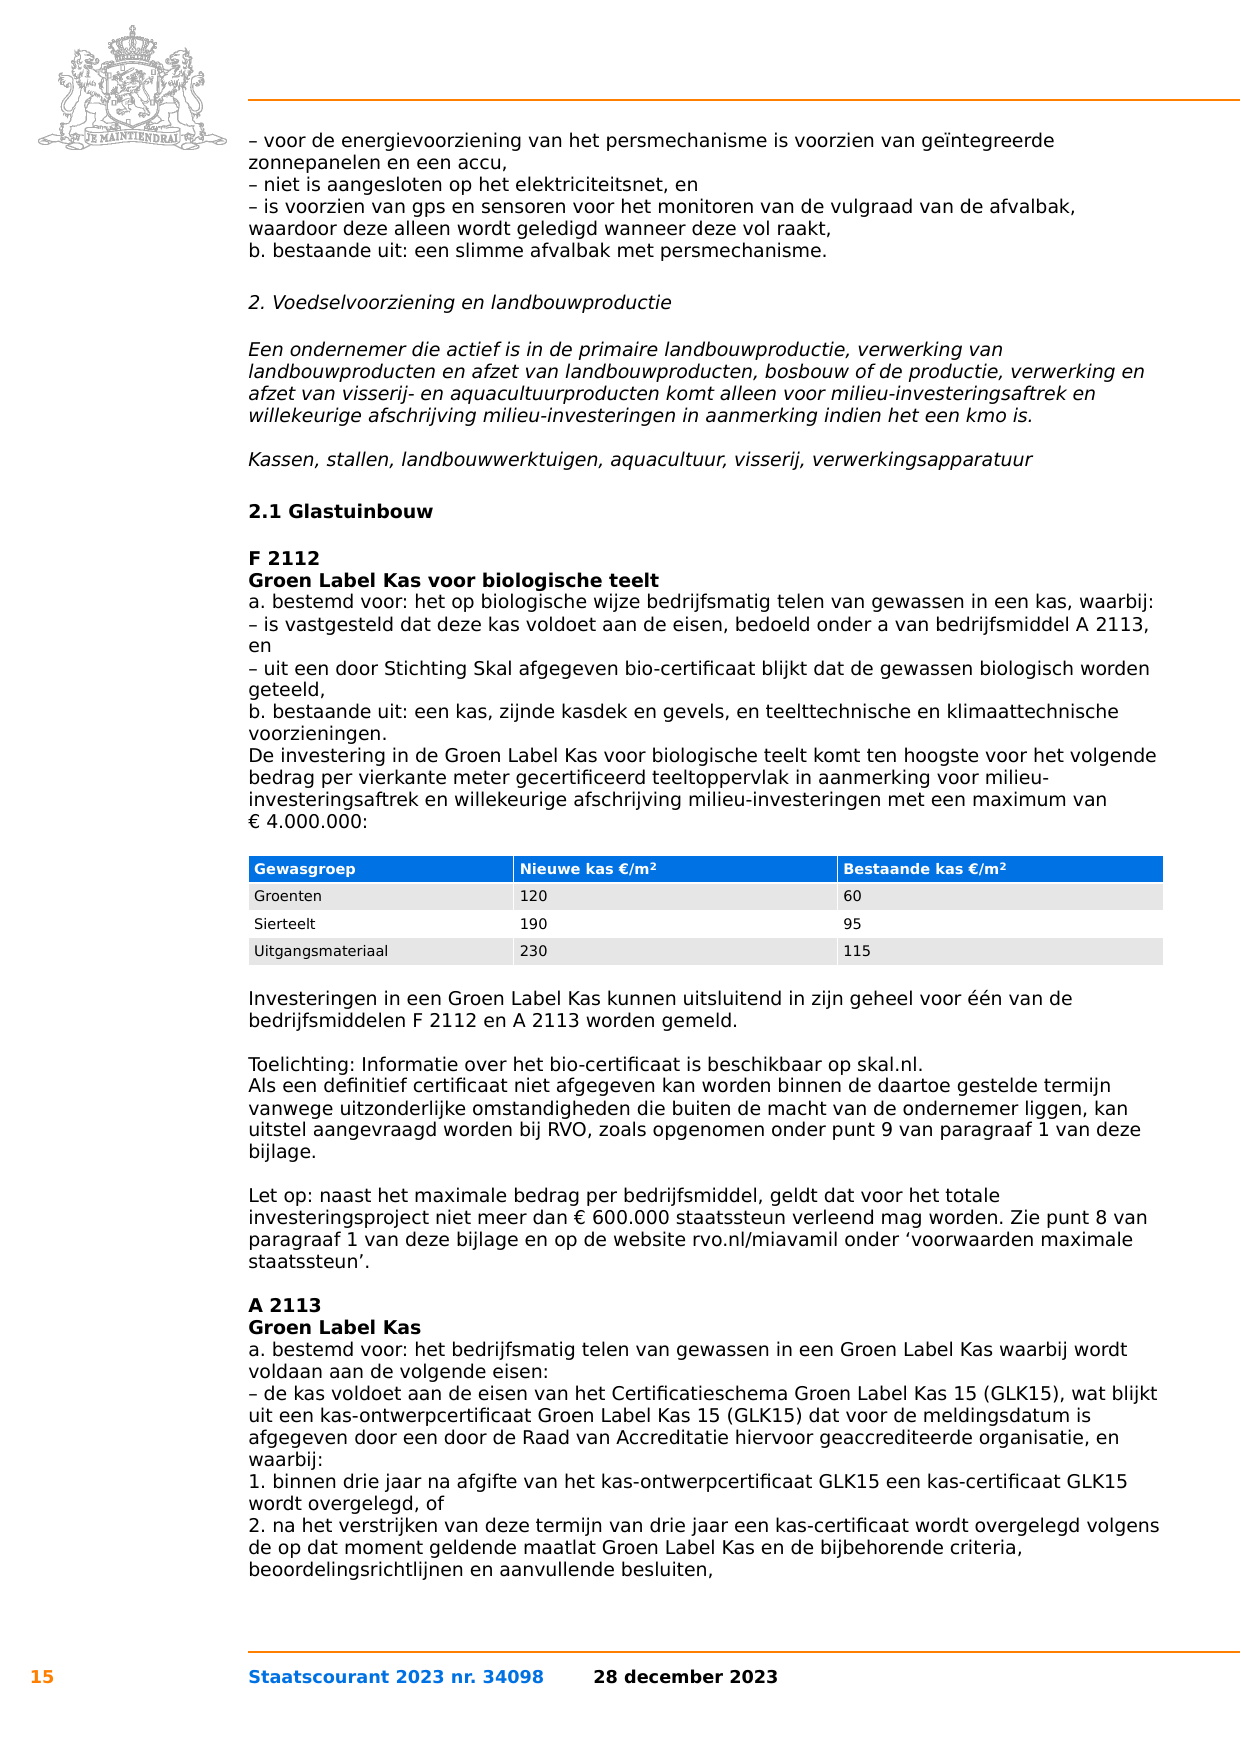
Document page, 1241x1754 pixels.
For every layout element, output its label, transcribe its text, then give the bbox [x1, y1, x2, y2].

text Kassen, stallen, landbouwwerktuigen, aquacultuur, visserij, verwerkingsapparatuur [248, 448, 1163, 471]
table_cell 115 [838, 938, 1163, 965]
text – niet is aangesloten op het elektriciteitsnet, en [248, 174, 1163, 196]
table_header Nieuwe kas €/m2 [514, 856, 837, 882]
table_cell 95 [838, 911, 1163, 937]
subtitle 2. Voedselvoorziening en landbouwproductie [248, 292, 1163, 314]
subtitle 2.1 Glastuinbouw [248, 501, 1163, 522]
text Toelichting: Informatie over het bio-certificaat is beschikbaar op skal.nl. [248, 1053, 1163, 1075]
table_cell Uitgangsmateriaal [249, 938, 513, 965]
text – voor de energievoorziening van het persmechanisme is voorzien van geïntegreerde zonnepanelen en een accu, [248, 130, 1163, 174]
text De investering in de Groen Label Kas voor biologische teelt komt ten hoogste voor het volgende bedrag per vierkante meter gecertificeerd teeltoppervlak in aanmerking voor milieu-investeringsaftrek en willekeurige afschrijving milieu-investeringen met een maximum van € 4.000.000: [248, 745, 1163, 833]
text F 2112 [248, 547, 1163, 569]
text 2. na het verstrijken van deze termijn van drie jaar een kas-certificaat wordt overgelegd volgens de op dat moment geldende maatlat Groen Label Kas en de bijbehorende criteria, beoordelingsrichtlijnen en aanvullende besluiten, [248, 1515, 1163, 1581]
table_header Bestaande kas €/m2 [838, 856, 1163, 882]
text a. bestemd voor: het bedrijfsmatig telen van gewassen in een Groen Label Kas waarbij wordt voldaan aan de volgende eisen: [248, 1339, 1163, 1383]
text Als een definitief certificaat niet afgegeven kan worden binnen de daartoe gestelde termijn vanwege uitzonderlijke omstandigheden die buiten de macht van de ondernemer liggen, kan uitstel aangevraagd worden bij RVO, zoals opgenomen onder punt 9 van paragraaf 1 van deze bijlage. [248, 1075, 1163, 1163]
picture [38, 25, 227, 150]
text – de kas voldoet aan de eisen van het Certificatieschema Groen Label Kas 15 (GLK15), wat blijkt uit een kas-ontwerpcertificaat Groen Label Kas 15 (GLK15) dat voor de meldingsdatum is afgegeven door een door de Raad van Accreditatie hiervoor geaccrediteerde organisatie, en waarbij: [248, 1383, 1163, 1471]
table_cell Groenten [249, 884, 513, 910]
table_cell 120 [514, 884, 837, 910]
text Groen Label Kas [248, 1317, 1163, 1339]
text b. bestaande uit: een slimme afvalbak met persmechanisme. [248, 240, 1163, 262]
text – is voorzien van gps en sensoren voor het monitoren van de vulgraad van de afvalbak, waardoor deze alleen wordt geledigd wanneer deze vol raakt, [248, 196, 1163, 240]
table_cell 190 [514, 911, 837, 937]
text a. bestemd voor: het op biologische wijze bedrijfsmatig telen van gewassen in een kas, waarbij: [248, 591, 1163, 613]
text 1. binnen drie jaar na afgifte van het kas-ontwerpcertificaat GLK15 een kas-certificaat GLK15 wordt overgelegd, of [248, 1471, 1163, 1515]
table_header Gewasgroep [249, 856, 513, 882]
table_cell Sierteelt [249, 911, 513, 937]
table_cell 230 [514, 938, 837, 965]
text Investeringen in een Groen Label Kas kunnen uitsluitend in zijn geheel voor één van de bedrijfsmiddelen F 2112 en A 2113 worden gemeld. [248, 988, 1163, 1032]
text Een ondernemer die actief is in de primaire landbouwproductie, verwerking van landbouwproducten en afzet van landbouwproducten, bosbouw of de productie, verwerking en afzet van visserij- en aquacultuurproducten komt alleen voor milieu-investeringsaftrek en willekeurige afschrijving milieu-investeringen in aanmerking indien het een kmo is. [248, 339, 1163, 427]
table_cell 60 [838, 884, 1163, 910]
text A 2113 [248, 1295, 1163, 1317]
text Let op: naast het maximale bedrag per bedrijfsmiddel, geldt dat voor het totale investeringsproject niet meer dan € 600.000 staatssteun verleend mag worden. Zie punt 8 van paragraaf 1 van deze bijlage en op de website rvo.nl/miavamil onder ‘voorwaarden maximale staatssteun’. [248, 1185, 1163, 1273]
text – uit een door Stichting Skal afgegeven bio-certificaat blijkt dat de gewassen biologisch worden geteeld, [248, 657, 1163, 701]
text Groen Label Kas voor biologische teelt [248, 569, 1163, 591]
text b. bestaande uit: een kas, zijnde kasdek en gevels, en teelttechnische en klimaattechnische voorzieningen. [248, 701, 1163, 745]
text – is vastgesteld dat deze kas voldoet aan de eisen, bedoeld onder a van bedrijfsmiddel A 2113, en [248, 613, 1163, 657]
